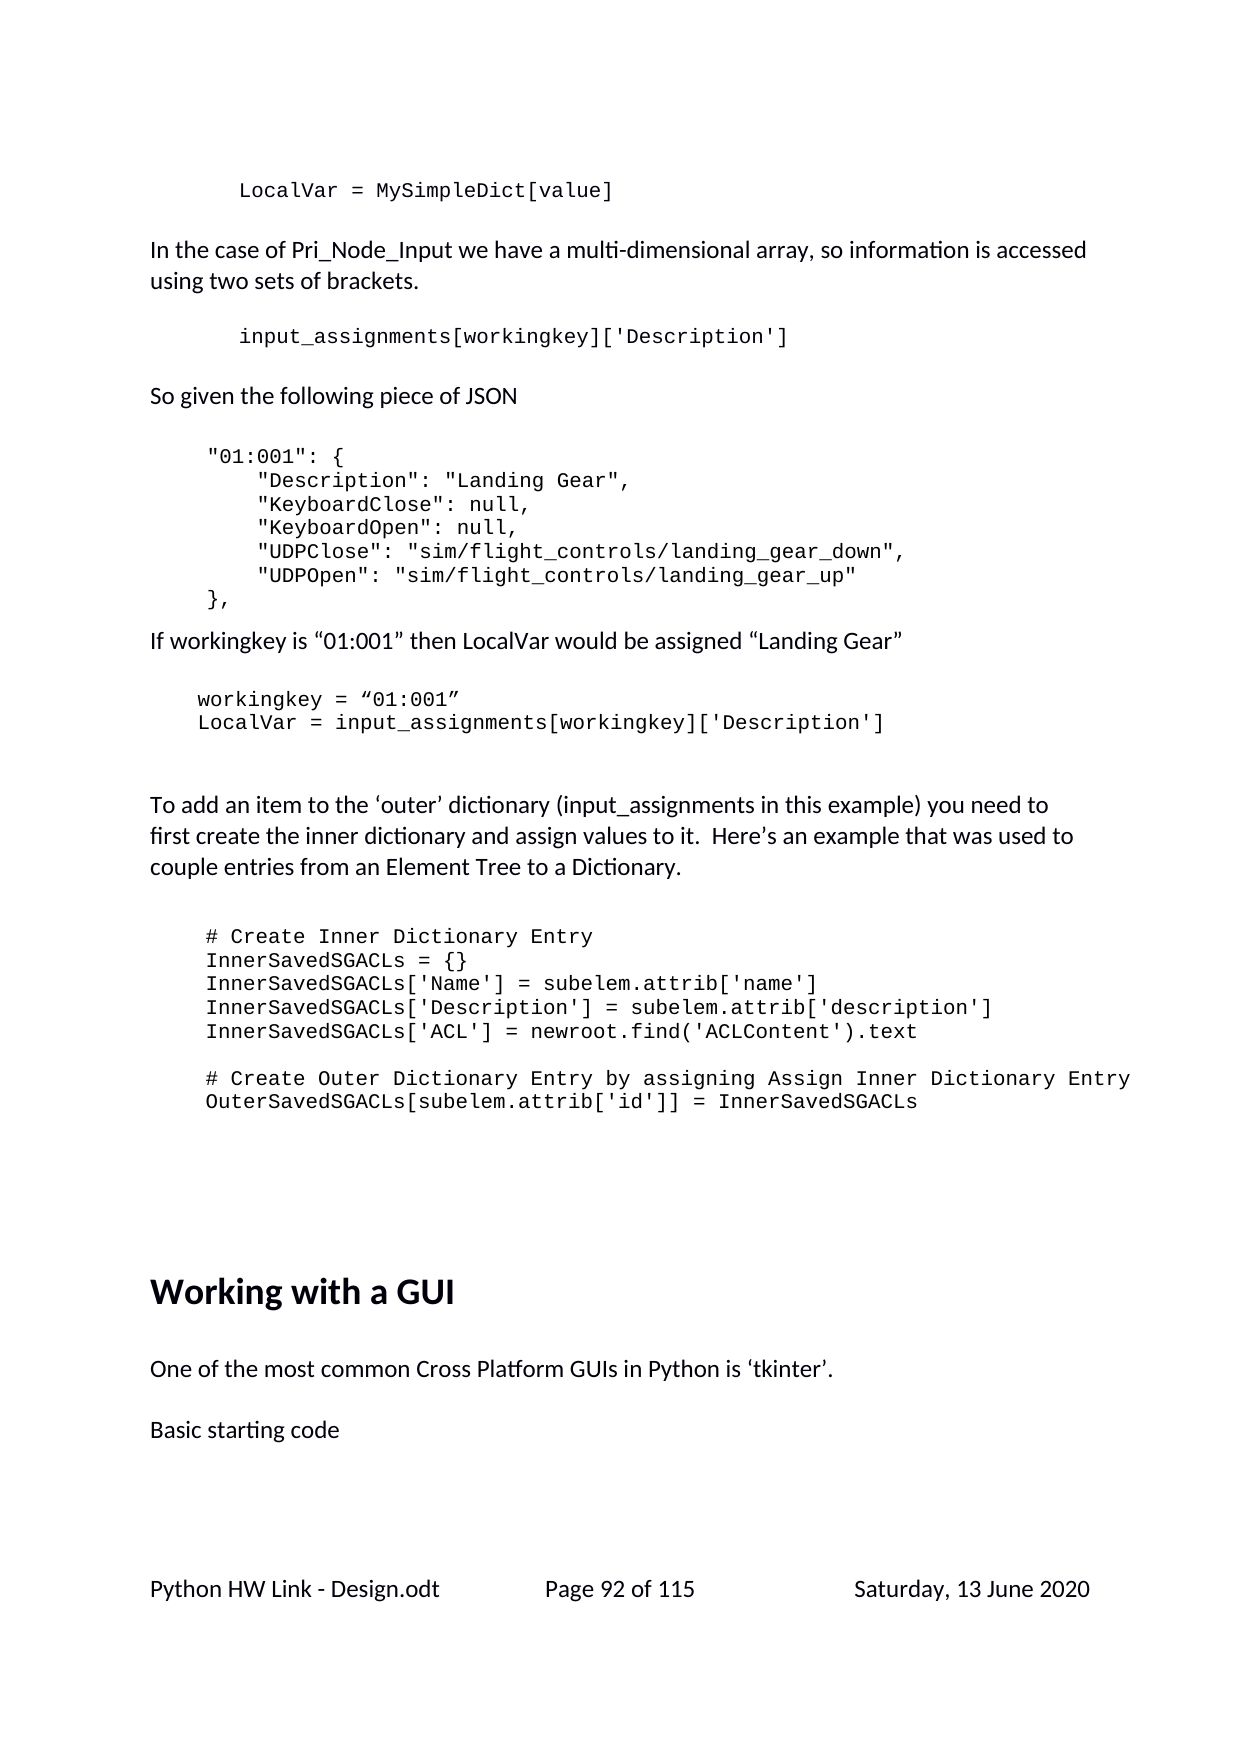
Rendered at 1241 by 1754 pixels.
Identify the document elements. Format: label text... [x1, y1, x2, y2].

text One of the most common Cross Platform GUIs in Python is ‘tkinter’. [150, 1353, 1090, 1383]
text So given the following piece of JSON [150, 380, 1090, 411]
text If workingkey is “01:001” then LocalVar would be assigned “Landing Gear” [150, 441, 1090, 656]
text In the case of Pri_Node_Input we have a multi-dimensional array, so information is accessed using two sets of brackets. [150, 235, 1090, 296]
subtitle Working with a GUI [150, 1268, 1090, 1314]
text LocalVar = MySimpleDict[value] [150, 181, 1090, 204]
text Basic starting code [150, 1414, 1090, 1444]
text To add an item to the ‘outer’ dictionary (input_assignments in this example) you need to first create the inner dictionary and assign values to it. Here’s an example that was used to couple entries from an Element Tree to a Dictionary. [150, 656, 1090, 881]
text input_assignments[workingkey]['Description'] [150, 326, 1090, 350]
